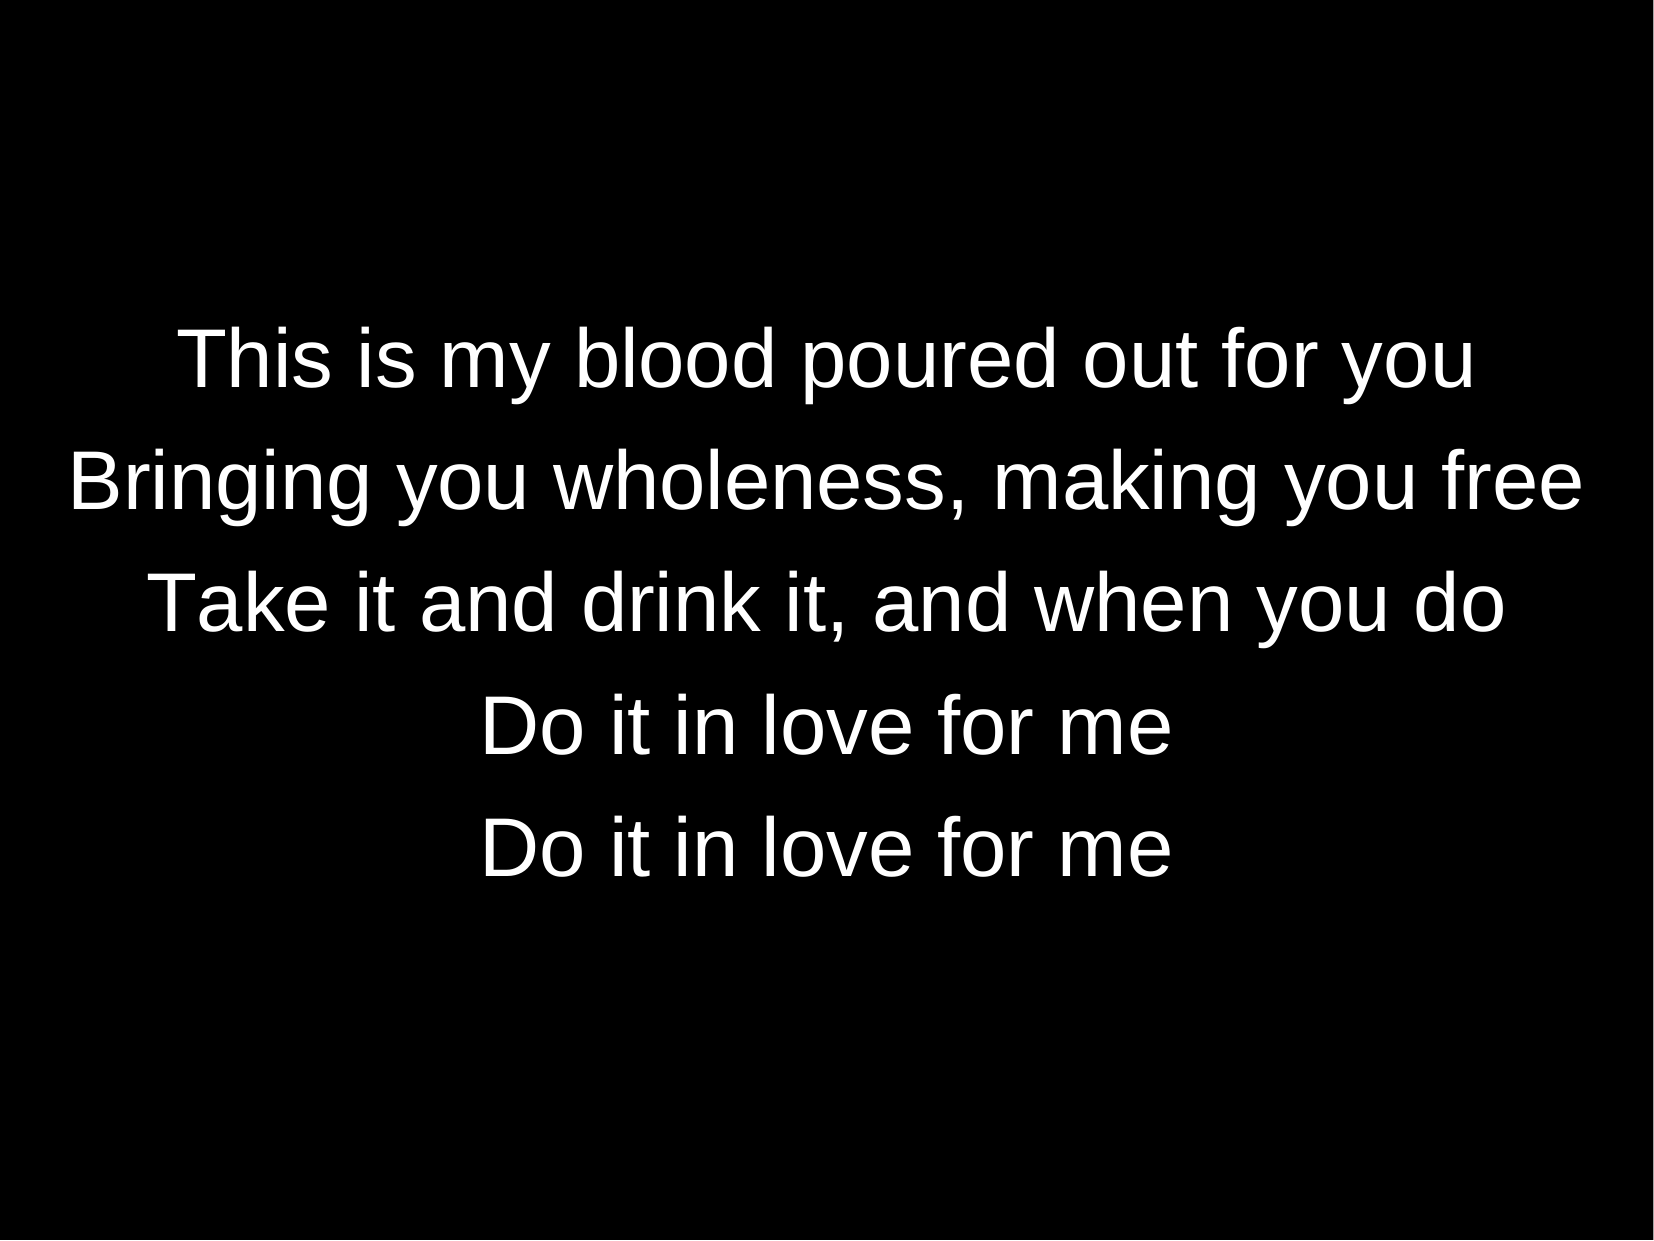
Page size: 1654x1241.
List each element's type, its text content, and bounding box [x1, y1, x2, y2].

list This is my blood poured out for you Bringing you wholeness, making you free Take it and drink it, and when you do Do it in love for me Do it in love for me [0, 307, 1654, 1229]
